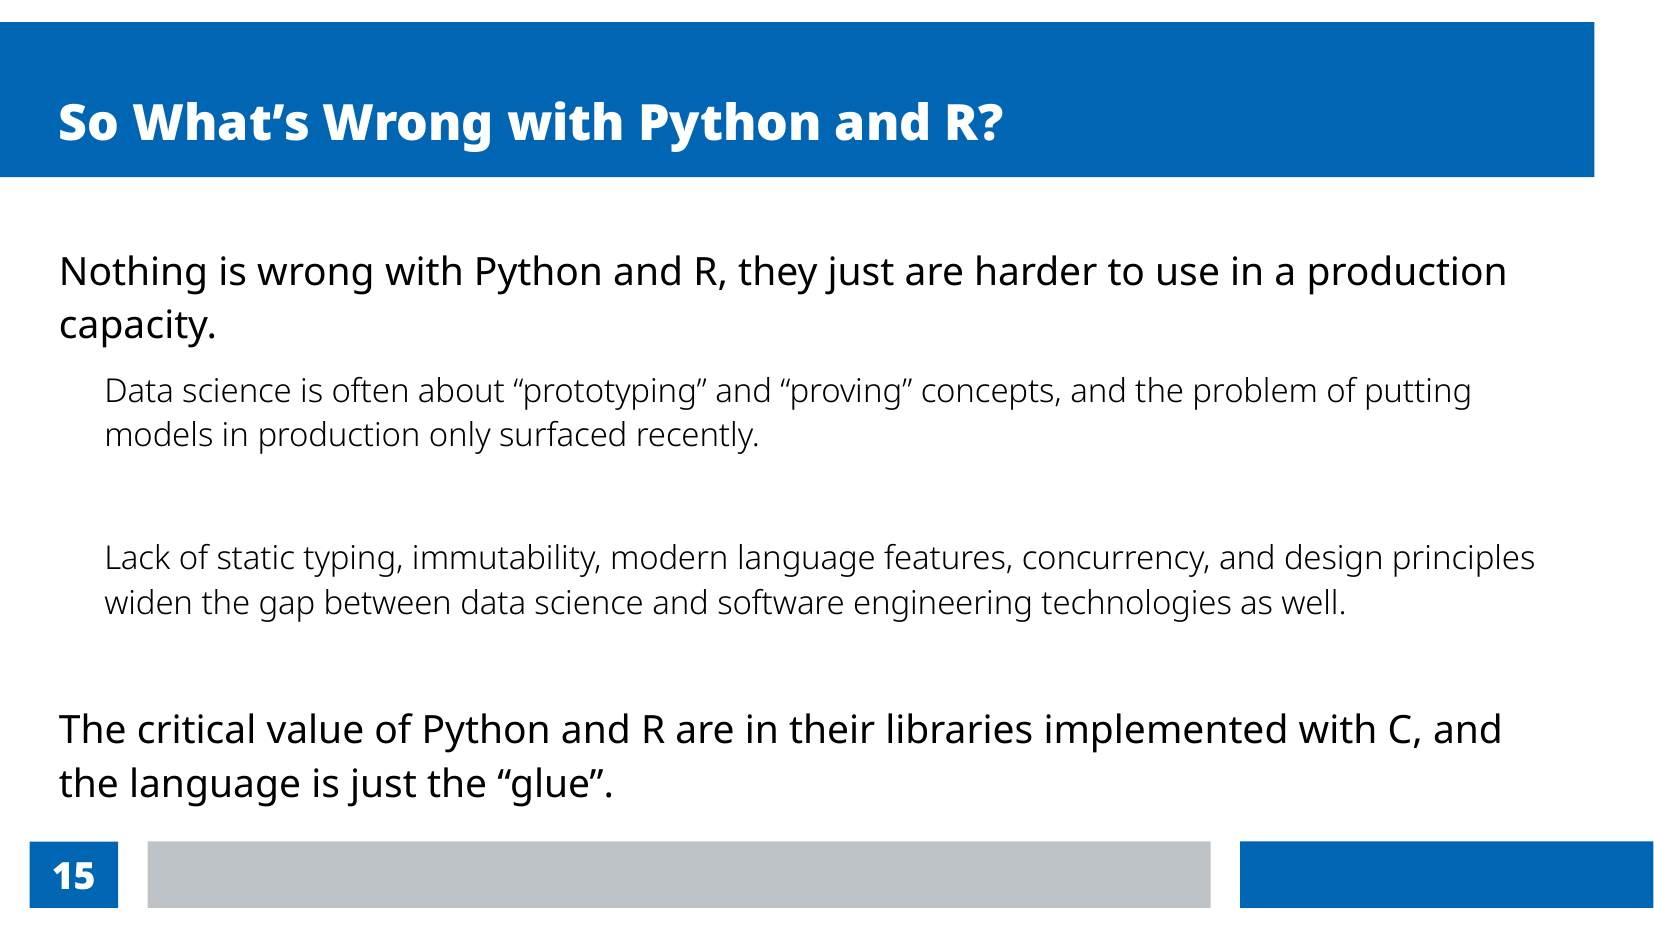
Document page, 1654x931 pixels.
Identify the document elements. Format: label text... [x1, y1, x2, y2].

title So What’s Wrong with Python and R? [59, 44, 1595, 156]
list Nothing is wrong with Python and R, they just are harder to use in a production capacity. Data science is often about “prototyping” and “proving” concepts, and the problem of putting models in production only surfaced recently. Lack of static typing, immutability, modern language features, concurrency, and design principles widen the gap between data science and software engineering technologies as well. The critical value of Python and R are in their libraries implemented with C, and the language is just the “glue”. [59, 243, 1565, 820]
